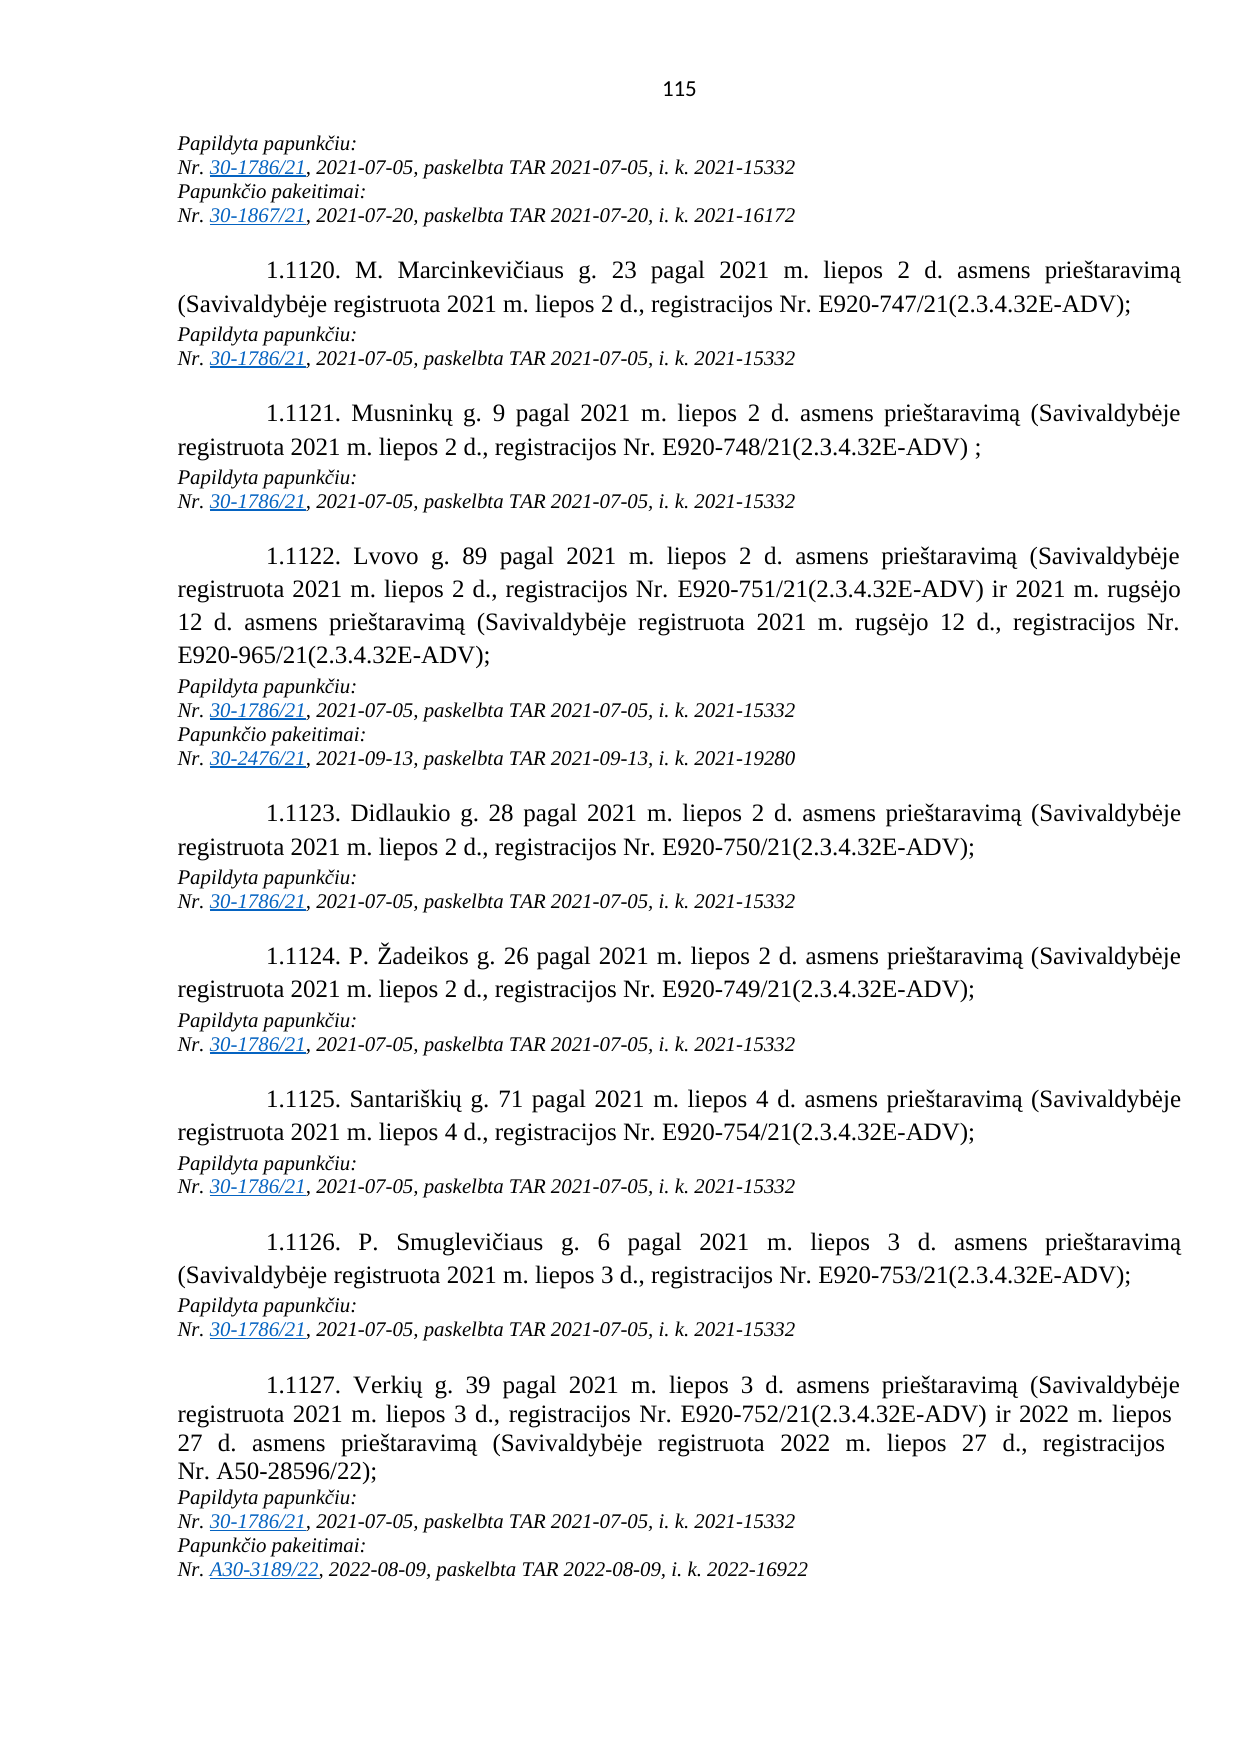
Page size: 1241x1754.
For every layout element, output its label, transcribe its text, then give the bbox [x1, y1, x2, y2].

text Papildyta papunkčiu: [177, 322, 1181, 346]
text Papildyta papunkčiu: [177, 1293, 1181, 1317]
text 1.1126. P. Smuglevičiaus g. 6 pagal 2021 m. liepos 3 d. asmens prieštaravimą (Savivaldybėje registruota 2021 m. liepos 3 d., registracijos Nr. E920-753/21(2.3.4.32E-ADV); [177, 1227, 1181, 1289]
text 1.1120. M. Marcinkevičiaus g. 23 pagal 2021 m. liepos 2 d. asmens prieštaravimą (Savivaldybėje registruota 2021 m. liepos 2 d., registracijos Nr. E920-747/21(2.3.4.32E-ADV); [177, 256, 1181, 317]
text Nr. 30-1786/21, 2021-07-05, paskelbta TAR 2021-07-05, i. k. 2021-15332 [177, 155, 1181, 179]
text Papildyta papunkčiu: [177, 864, 1181, 889]
text Papildyta papunkčiu: [177, 131, 1181, 155]
text Papunkčio pakeitimai: [177, 179, 1181, 203]
text Nr. 30-1867/21, 2021-07-20, paskelbta TAR 2021-07-20, i. k. 2021-16172 [177, 203, 1181, 227]
text Nr. 30-1786/21, 2021-07-05, paskelbta TAR 2021-07-05, i. k. 2021-15332 [177, 489, 1181, 513]
text Nr. 30-1786/21, 2021-07-05, paskelbta TAR 2021-07-05, i. k. 2021-15332 [177, 1032, 1181, 1056]
text Papildyta papunkčiu: [177, 673, 1181, 698]
text Nr. 30-1786/21, 2021-07-05, paskelbta TAR 2021-07-05, i. k. 2021-15332 [177, 889, 1181, 913]
text Papildyta papunkčiu: [177, 1007, 1181, 1032]
text 1.1125. Santariškių g. 71 pagal 2021 m. liepos 4 d. asmens prieštaravimą (Savivaldybėje registruota 2021 m. liepos 4 d., registracijos Nr. E920-754/21(2.3.4.32E-ADV); [177, 1084, 1181, 1146]
text Nr. 30-1786/21, 2021-07-05, paskelbta TAR 2021-07-05, i. k. 2021-15332 [177, 346, 1181, 370]
text Papildyta papunkčiu: [177, 464, 1181, 489]
text Papunkčio pakeitimai: [177, 722, 1181, 746]
text 1.1121. Musninkų g. 9 pagal 2021 m. liepos 2 d. asmens prieštaravimą (Savivaldybėje registruota 2021 m. liepos 2 d., registracijos Nr. E920-748/21(2.3.4.32E-ADV) ; [177, 398, 1181, 460]
text Nr. 30-1786/21, 2021-07-05, paskelbta TAR 2021-07-05, i. k. 2021-15332 [177, 1509, 1181, 1533]
text Nr. 30-1786/21, 2021-07-05, paskelbta TAR 2021-07-05, i. k. 2021-15332 [177, 1317, 1181, 1341]
text 1.1127. Verkių g. 39 pagal 2021 m. liepos 3 d. asmens prieštaravimą (Savivaldybėje registruota 2021 m. liepos 3 d., registracijos Nr. E920-752/21(2.3.4.32E-ADV) ir 2022 m. liepos 27 d. asmens prieštaravimą (Savivaldybėje registruota 2022 m. liepos 27 d., registracijos Nr. A50-28596/22); [177, 1370, 1181, 1485]
text 1.1123. Didlaukio g. 28 pagal 2021 m. liepos 2 d. asmens prieštaravimą (Savivaldybėje registruota 2021 m. liepos 2 d., registracijos Nr. E920-750/21(2.3.4.32E-ADV); [177, 798, 1181, 860]
text Papildyta papunkčiu: [177, 1150, 1181, 1174]
text Nr. 30-2476/21, 2021-09-13, paskelbta TAR 2021-09-13, i. k. 2021-19280 [177, 746, 1181, 770]
text Papildyta papunkčiu: [177, 1485, 1181, 1509]
text Nr. 30-1786/21, 2021-07-05, paskelbta TAR 2021-07-05, i. k. 2021-15332 [177, 698, 1181, 722]
text Nr. 30-1786/21, 2021-07-05, paskelbta TAR 2021-07-05, i. k. 2021-15332 [177, 1174, 1181, 1198]
text 1.1122. Lvovo g. 89 pagal 2021 m. liepos 2 d. asmens prieštaravimą (Savivaldybėje registruota 2021 m. liepos 2 d., registracijos Nr. E920-751/21(2.3.4.32E-ADV) ir 2021 m. rugsėjo 12 d. asmens prieštaravimą (Savivaldybėje registruota 2021 m. rugsėjo 12 d., registracijos Nr. E920-965/21(2.3.4.32E-ADV); [177, 541, 1181, 669]
text Papunkčio pakeitimai: [177, 1533, 1181, 1557]
text Nr. A30-3189/22, 2022-08-09, paskelbta TAR 2022-08-09, i. k. 2022-16922 [177, 1557, 1181, 1581]
text 1.1124. P. Žadeikos g. 26 pagal 2021 m. liepos 2 d. asmens prieštaravimą (Savivaldybėje registruota 2021 m. liepos 2 d., registracijos Nr. E920-749/21(2.3.4.32E-ADV); [177, 941, 1181, 1003]
